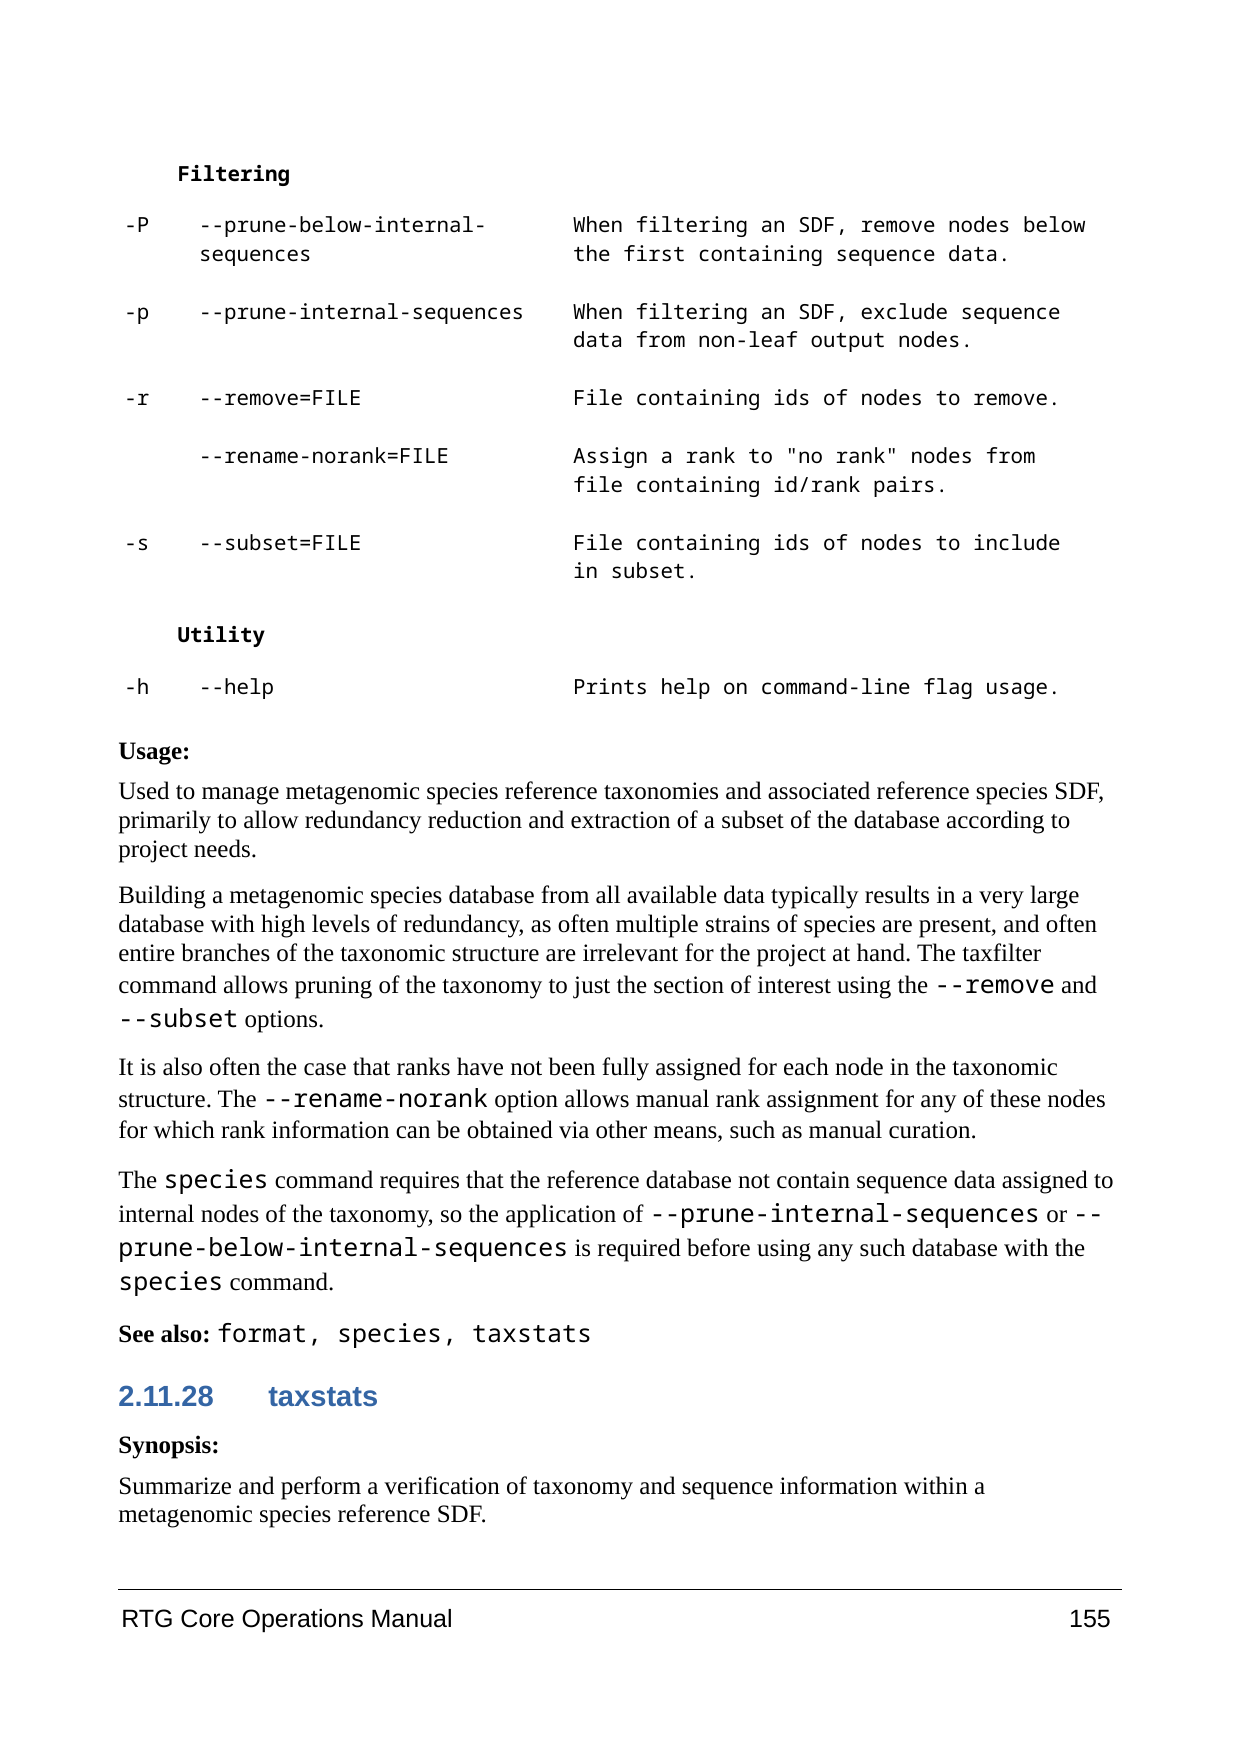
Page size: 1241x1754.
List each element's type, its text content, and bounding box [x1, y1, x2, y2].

table_cell -p [118, 285, 193, 372]
subtitle taxstats [118, 1379, 1122, 1413]
table_cell --prune-internal-sequences [193, 285, 567, 372]
table_header --prune-below-internal-sequences [193, 199, 567, 285]
table_cell -s [118, 516, 193, 602]
table_cell When filtering an SDF, exclude sequence data from non-leaf output nodes. [567, 285, 1093, 372]
table_header -h [118, 660, 193, 718]
text Used to manage metagenomic species reference taxonomies and associated reference species SDF, primarily to allow redundancy reduction and extraction of a subset of the database according to project needs. [118, 776, 1122, 862]
table_cell Assign a rank to "no rank" nodes from file containing id/rank pairs. [567, 430, 1093, 516]
subtitle Synopsis: [118, 1430, 1122, 1459]
table_header --help [193, 660, 567, 718]
table_cell -r [118, 372, 193, 429]
table_header Prints help on command-line flag usage. [567, 660, 1093, 718]
table_cell File containing ids of nodes to include in subset. [567, 516, 1093, 602]
table_header When filtering an SDF, remove nodes below the first containing sequence data. [567, 199, 1093, 285]
text Building a metagenomic species database from all available data typically results in a very large database with high levels of redundancy, as often multiple strains of species are present, and often entire branches of the taxonomic structure are irrelevant for the project at hand. The taxfilter command allows pruning of the taxonomy to just the section of interest using the --remove and --subset options. [118, 880, 1122, 1034]
table_cell [118, 430, 193, 516]
text It is also often the case that ranks have not been fully assigned for each node in the taxonomic structure. The --rename-norank option allows manual rank assignment for any of these nodes for which rank information can be obtained via other means, such as manual curation. [118, 1052, 1122, 1144]
table_cell File containing ids of nodes to remove. [567, 372, 1093, 429]
text Summarize and perform a verification of taxonomy and sequence information within a metagenomic species reference SDF. [118, 1471, 1122, 1528]
text Filtering [177, 159, 1122, 187]
table_cell --remove=FILE [193, 372, 567, 429]
text Utility [177, 620, 1122, 648]
text The species command requires that the reference database not contain sequence data assigned to internal nodes of the taxonomy, so the application of --prune-internal-sequences or --prune-below-internal-sequences is required before using any such database with the species command. [118, 1162, 1122, 1298]
table_header -P [118, 199, 193, 285]
text See also: format, species, taxstats [118, 1316, 1122, 1349]
table_cell --rename-norank=FILE [193, 430, 567, 516]
subtitle Usage: [118, 736, 1122, 764]
table_cell --subset=FILE [193, 516, 567, 602]
